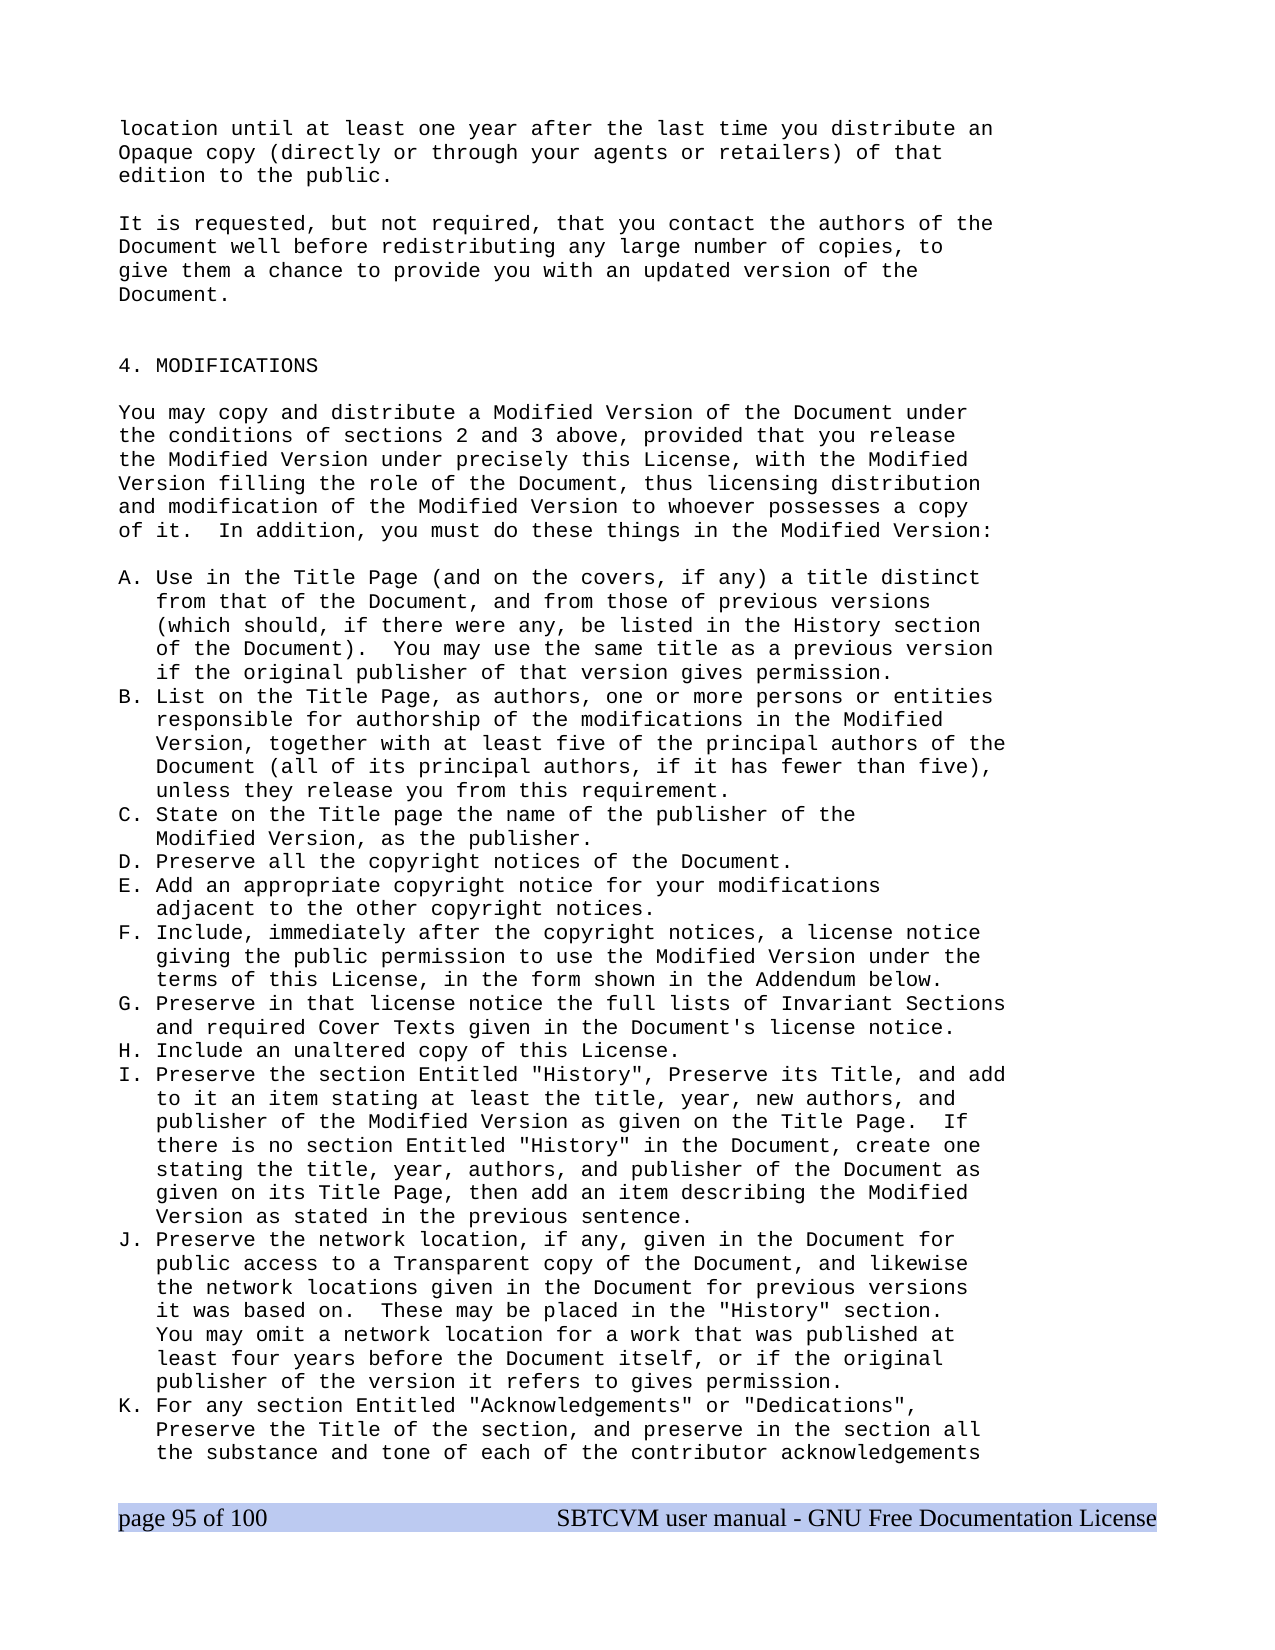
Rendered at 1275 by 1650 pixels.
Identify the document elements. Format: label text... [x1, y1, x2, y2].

text of the Document). You may use the same title as a previous version [118, 638, 1157, 662]
text 4. MODIFICATIONS [118, 354, 1157, 378]
text I. Preserve the section Entitled "History", Preserve its Title, and add [118, 1064, 1157, 1088]
text and modification of the Modified Version to whoever possesses a copy [118, 496, 1157, 520]
text Version, together with at least five of the principal authors of the [118, 733, 1157, 757]
text A. Use in the Title Page (and on the covers, if any) a title distinct [118, 567, 1157, 591]
text least four years before the Document itself, or if the original [118, 1348, 1157, 1371]
text Document (all of its principal authors, if it has fewer than five), [118, 757, 1157, 780]
text responsible for authorship of the modifications in the Modified [118, 709, 1157, 733]
text to it an item stating at least the title, year, new authors, and [118, 1088, 1157, 1111]
text F. Include, immediately after the copyright notices, a license notice [118, 922, 1157, 946]
text of it. In addition, you must do these things in the Modified Version: [118, 520, 1157, 544]
text location until at least one year after the last time you distribute an [118, 118, 1157, 142]
text the conditions of sections 2 and 3 above, provided that you release [118, 426, 1157, 449]
text C. State on the Title page the name of the publisher of the [118, 804, 1157, 827]
text the substance and tone of each of the contributor acknowledgements [118, 1442, 1157, 1466]
text D. Preserve all the copyright notices of the Document. [118, 851, 1157, 875]
text given on its Title Page, then add an item describing the Modified [118, 1182, 1157, 1206]
text publisher of the version it refers to gives permission. [118, 1371, 1157, 1395]
text giving the public permission to use the Modified Version under the [118, 946, 1157, 969]
text adjacent to the other copyright notices. [118, 898, 1157, 922]
text It is requested, but not required, that you contact the authors of the [118, 213, 1157, 236]
text Version filling the role of the Document, thus licensing distribution [118, 473, 1157, 496]
text Preserve the Title of the section, and preserve in the section all [118, 1419, 1157, 1442]
text from that of the Document, and from those of previous versions [118, 591, 1157, 615]
text it was based on. These may be placed in the "History" section. [118, 1300, 1157, 1324]
text edition to the public. [118, 165, 1157, 189]
text You may copy and distribute a Modified Version of the Document under [118, 402, 1157, 426]
text (which should, if there were any, be listed in the History section [118, 615, 1157, 638]
text K. For any section Entitled "Acknowledgements" or "Dedications", [118, 1395, 1157, 1419]
text H. Include an unaltered copy of this License. [118, 1040, 1157, 1064]
text E. Add an appropriate copyright notice for your modifications [118, 875, 1157, 898]
text the network locations given in the Document for previous versions [118, 1277, 1157, 1300]
text Document. [118, 284, 1157, 307]
text if the original publisher of that version gives permission. [118, 662, 1157, 686]
text Version as stated in the previous sentence. [118, 1206, 1157, 1229]
text Document well before redistributing any large number of copies, to [118, 236, 1157, 260]
text Opaque copy (directly or through your agents or retailers) of that [118, 142, 1157, 165]
text publisher of the Modified Version as given on the Title Page. If [118, 1111, 1157, 1135]
text You may omit a network location for a work that was published at [118, 1324, 1157, 1348]
text terms of this License, in the form shown in the Addendum below. [118, 969, 1157, 993]
text J. Preserve the network location, if any, given in the Document for [118, 1229, 1157, 1253]
text stating the title, year, authors, and publisher of the Document as [118, 1158, 1157, 1182]
text B. List on the Title Page, as authors, one or more persons or entities [118, 686, 1157, 709]
text Modified Version, as the publisher. [118, 827, 1157, 851]
text public access to a Transparent copy of the Document, and likewise [118, 1253, 1157, 1277]
text and required Cover Texts given in the Document's license notice. [118, 1017, 1157, 1040]
text there is no section Entitled "History" in the Document, create one [118, 1135, 1157, 1158]
text give them a chance to provide you with an updated version of the [118, 260, 1157, 284]
text unless they release you from this requirement. [118, 780, 1157, 804]
text the Modified Version under precisely this License, with the Modified [118, 449, 1157, 473]
text G. Preserve in that license notice the full lists of Invariant Sections [118, 993, 1157, 1017]
